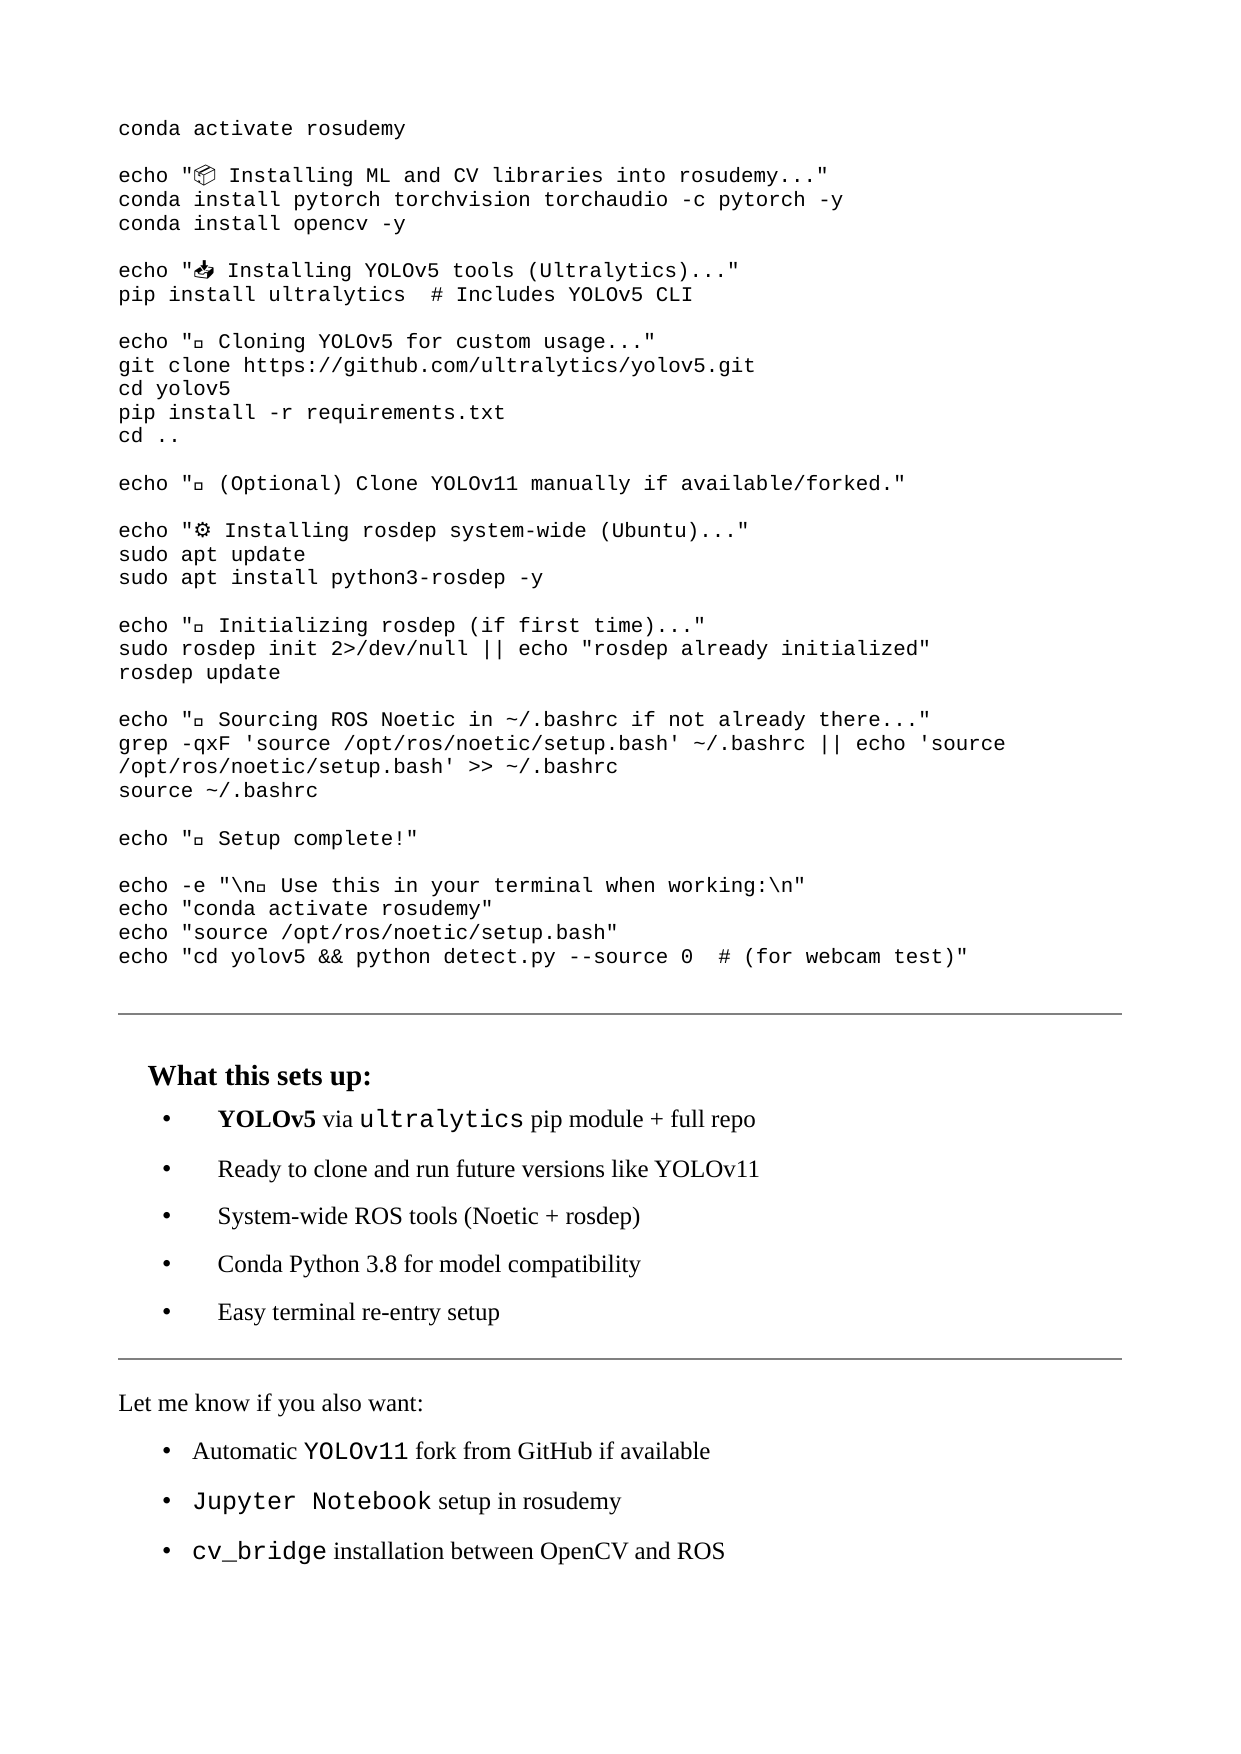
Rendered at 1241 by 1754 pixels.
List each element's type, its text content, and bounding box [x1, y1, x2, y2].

text grep -qxF 'source /opt/ros/noetic/setup.bash' ~/.bashrc || echo 'source /opt/ros/noetic/setup.bash' >> ~/.bashrc [118, 733, 1122, 780]
list 🔄 Easy terminal re-entry setup [162, 1297, 1122, 1325]
text conda install opencv -y [118, 213, 1122, 236]
text git clone https://github.com/ultralytics/yolov5.git [118, 354, 1122, 378]
text echo "conda activate rosudemy" [118, 898, 1122, 922]
text Let me know if you also want: [118, 1388, 1122, 1417]
text rosdep update [118, 662, 1122, 686]
list Automatic YOLOv11 fork from GitHub if available [162, 1436, 1122, 1467]
text echo "source /opt/ros/noetic/setup.bash" [118, 922, 1122, 946]
text pip install -r requirements.txt [118, 402, 1122, 426]
text conda install pytorch torchvision torchaudio -c pytorch -y [118, 189, 1122, 213]
text sudo rosdep init 2>/dev/null || echo "rosdep already initialized" [118, 638, 1122, 662]
list 🔮 Ready to clone and run future versions like YOLOv11 [162, 1154, 1122, 1182]
text pip install ultralytics # Includes YOLOv5 CLI [118, 284, 1122, 307]
text echo "📦 Installing ML and CV libraries into rosudemy..." [118, 165, 1122, 189]
text echo "📥 Installing YOLOv5 tools (Ultralytics)..." [118, 260, 1122, 284]
list 🔬 Conda Python 3.8 for model compatibility [162, 1249, 1122, 1278]
text cd .. [118, 426, 1122, 449]
text echo "📁 Sourcing ROS Noetic in ~/.bashrc if not already there..." [118, 709, 1122, 733]
text echo "📁 (Optional) Clone YOLOv11 manually if available/forked." [118, 473, 1122, 496]
text source ~/.bashrc [118, 780, 1122, 804]
text echo "✅ Setup complete!" [118, 827, 1122, 851]
list 🧠 YOLOv5 via ultralytics pip module + full repo [162, 1104, 1122, 1134]
text conda activate rosudemy [118, 118, 1122, 142]
text cd yolov5 [118, 378, 1122, 402]
text sudo apt update [118, 544, 1122, 567]
text sudo apt install python3-rosdep -y [118, 567, 1122, 591]
text echo "📁 Cloning YOLOv5 for custom usage..." [118, 331, 1122, 354]
subtitle 🔁 What this sets up: [118, 1058, 1122, 1091]
list 🔧 System-wide ROS tools (Noetic + rosdep) [162, 1201, 1122, 1230]
list cv_bridge installation between OpenCV and ROS [162, 1536, 1122, 1567]
text echo -e "\n🔁 Use this in your terminal when working:\n" [118, 875, 1122, 898]
text echo "cd yolov5 && python detect.py --source 0 # (for webcam test)" [118, 946, 1122, 969]
list Jupyter Notebook setup in rosudemy [162, 1486, 1122, 1517]
text echo "🧱 Initializing rosdep (if first time)..." [118, 615, 1122, 638]
text echo "⚙️ Installing rosdep system-wide (Ubuntu)..." [118, 520, 1122, 544]
